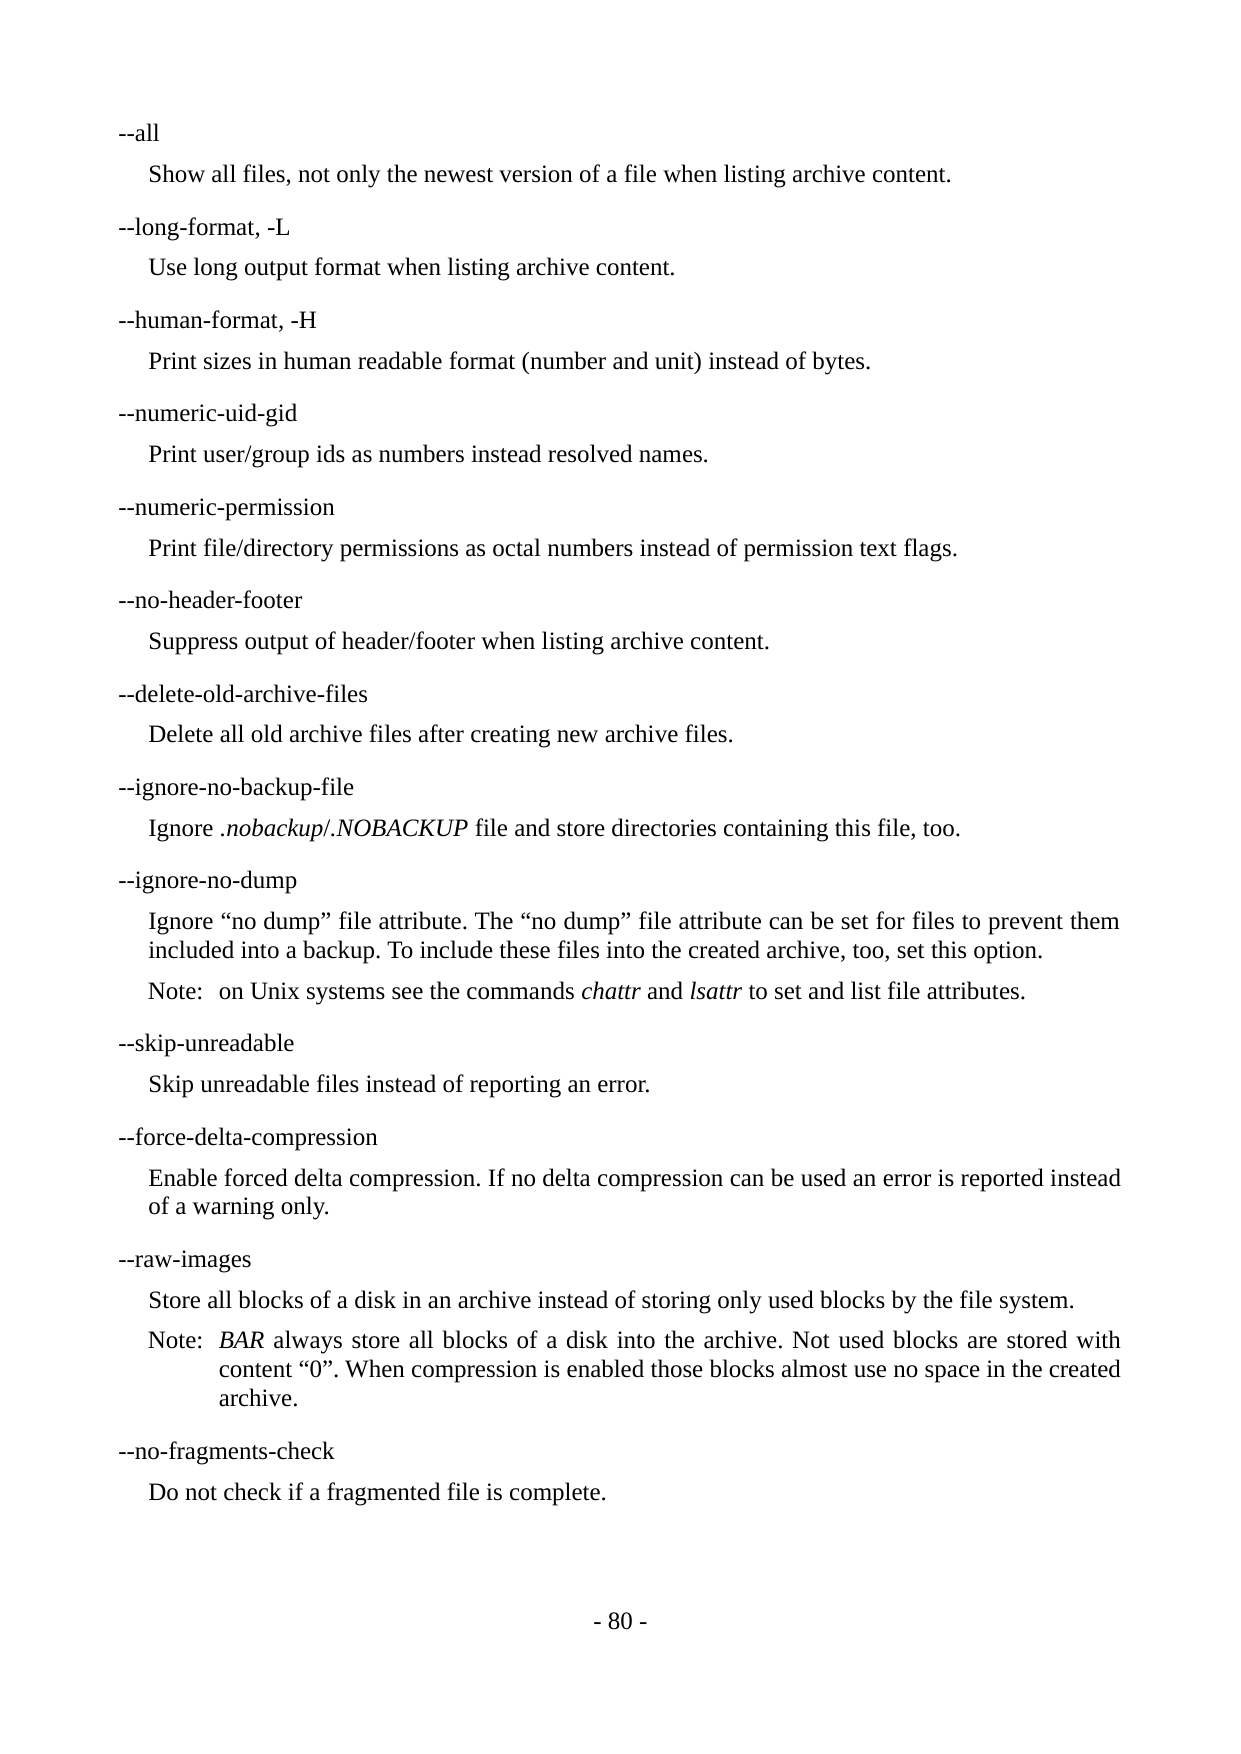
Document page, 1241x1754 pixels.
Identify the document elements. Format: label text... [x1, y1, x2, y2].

text Skip unreadable files instead of reporting an error. [148, 1069, 1122, 1098]
text Do not check if a fragmented file is complete. [148, 1477, 1122, 1505]
text Note: on Unix systems see the commands chattr and lsattr to set and list file attributes. [148, 976, 1122, 1004]
text Delete all old archive files after creating new archive files. [148, 719, 1122, 748]
text Note: BAR always store all blocks of a disk into the archive. Not used blocks are stored with content “0”. When compression is enabled those blocks almost use no space in the created archive. [148, 1326, 1122, 1412]
text Ignore “no dump” file attribute. The “no dump” file attribute can be set for files to prevent them included into a backup. To include these files into the created archive, too, set this option. [148, 906, 1122, 964]
text Suppress output of header/footer when listing archive content. [148, 626, 1122, 655]
text Show all files, not only the newest version of a file when listing archive content. [148, 159, 1122, 188]
title --all [118, 118, 1122, 147]
text Print user/group ids as numbers instead resolved names. [148, 439, 1122, 468]
title --skip-unreadable [118, 1028, 1122, 1057]
text Store all blocks of a disk in an archive instead of storing only used blocks by the file system. [148, 1285, 1122, 1314]
text Print sizes in human readable format (number and unit) instead of bytes. [148, 346, 1122, 374]
title --human-format, -H [118, 305, 1122, 334]
title --ignore-no-dump [118, 866, 1122, 894]
title --numeric-uid-gid [118, 398, 1122, 427]
title --long-format, -L [118, 212, 1122, 240]
title --numeric-permission [118, 492, 1122, 521]
title --no-header-footer [118, 585, 1122, 614]
title --force-delta-compression [118, 1122, 1122, 1151]
title --raw-images [118, 1244, 1122, 1273]
title --no-fragments-check [118, 1436, 1122, 1464]
title --delete-old-archive-files [118, 679, 1122, 707]
text Use long output format when listing archive content. [148, 252, 1122, 281]
title --ignore-no-backup-file [118, 772, 1122, 801]
text Ignore .nobackup/.NOBACKUP file and store directories containing this file, too. [148, 813, 1122, 842]
text Enable forced delta compression. If no delta compression can be used an error is reported instead of a warning only. [148, 1163, 1122, 1220]
text Print file/directory permissions as octal numbers instead of permission text flags. [148, 533, 1122, 561]
